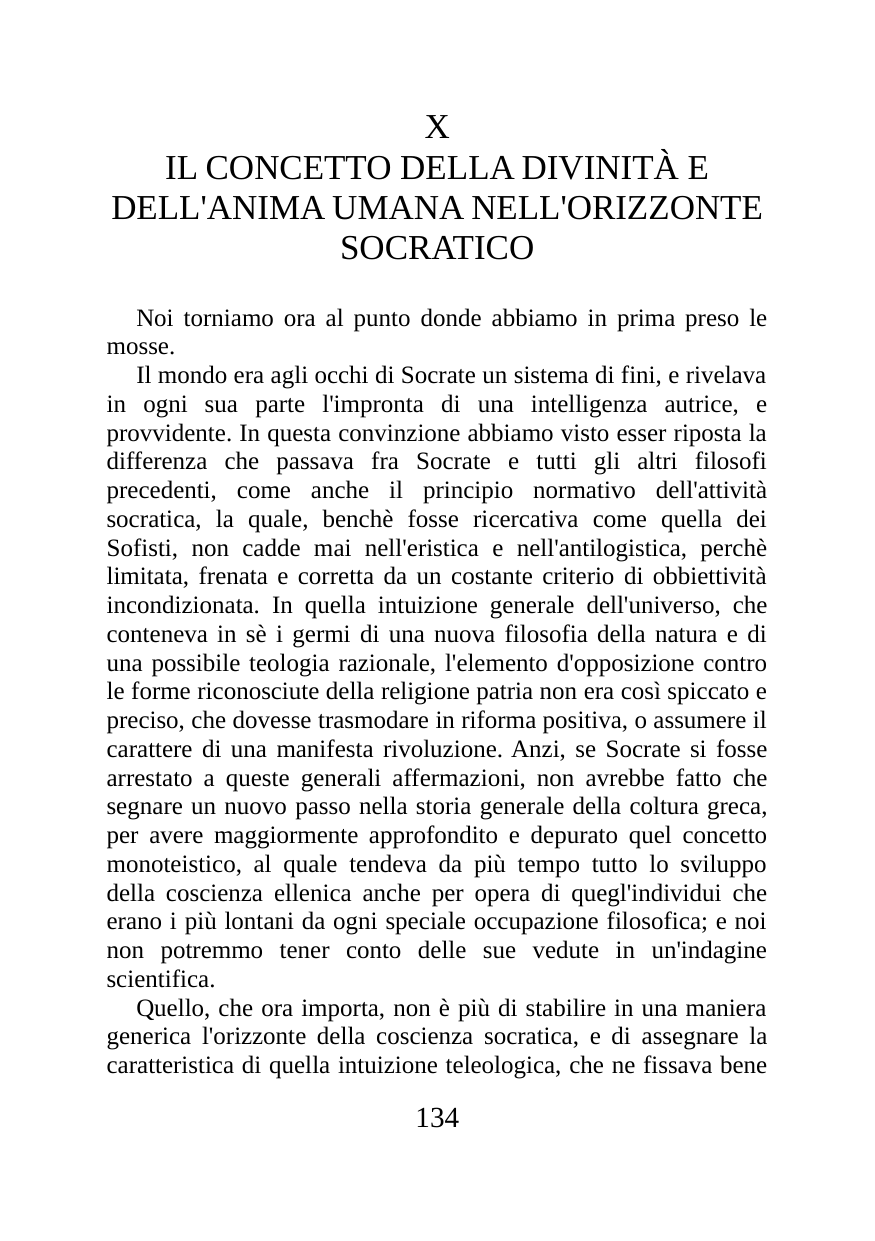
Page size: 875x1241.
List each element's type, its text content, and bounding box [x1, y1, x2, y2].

text Quello, che ora importa, non è più di stabilire in una maniera generica l'orizzonte della coscienza socratica, e di assegnare la caratteristica di quella intuizione teleologica, che ne fissava bene [106, 993, 768, 1079]
text Noi torniamo ora al punto donde abbiamo in prima preso le mosse. [106, 303, 768, 360]
text Il mondo era agli occhi di Socrate un sistema di fini, e rivelava in ogni sua parte l'impronta di una intelligenza autrice, e provvidente. In questa convinzione abbiamo visto esser riposta la differenza che passava fra Socrate e tutti gli altri filosofi precedenti, come anche il principio normativo dell'attività socratica, la quale, benchè fosse ricercativa come quella dei Sofisti, non cadde mai nell'eristica e nell'antilogistica, perchè limitata, frenata e corretta da un costante criterio di obbiettività incondizionata. In quella intuizione generale dell'universo, che conteneva in sè i germi di una nuova filosofia della natura e di una possibile teologia razionale, l'elemento d'opposizione contro le forme riconosciute della religione patria non era così spiccato e preciso, che dovesse trasmodare in riforma positiva, o assumere il carattere di una manifesta rivoluzione. Anzi, se Socrate si fosse arrestato a queste generali affermazioni, non avrebbe fatto che segnare un nuovo passo nella storia generale della coltura greca, per avere maggiormente approfondito e depurato quel concetto monoteistico, al quale tendeva da più tempo tutto lo sviluppo della coscienza ellenica anche per opera di quegl'individui che erano i più lontani da ogni speciale occupazione filosofica; e noi non potremmo tener conto delle sue vedute in un'indagine scientifica. [106, 360, 768, 993]
subtitle X IL CONCETTO DELLA DIVINITÀ E DELL'ANIMA UMANA NELL'ORIZZONTE SOCRATICO [106, 106, 768, 267]
